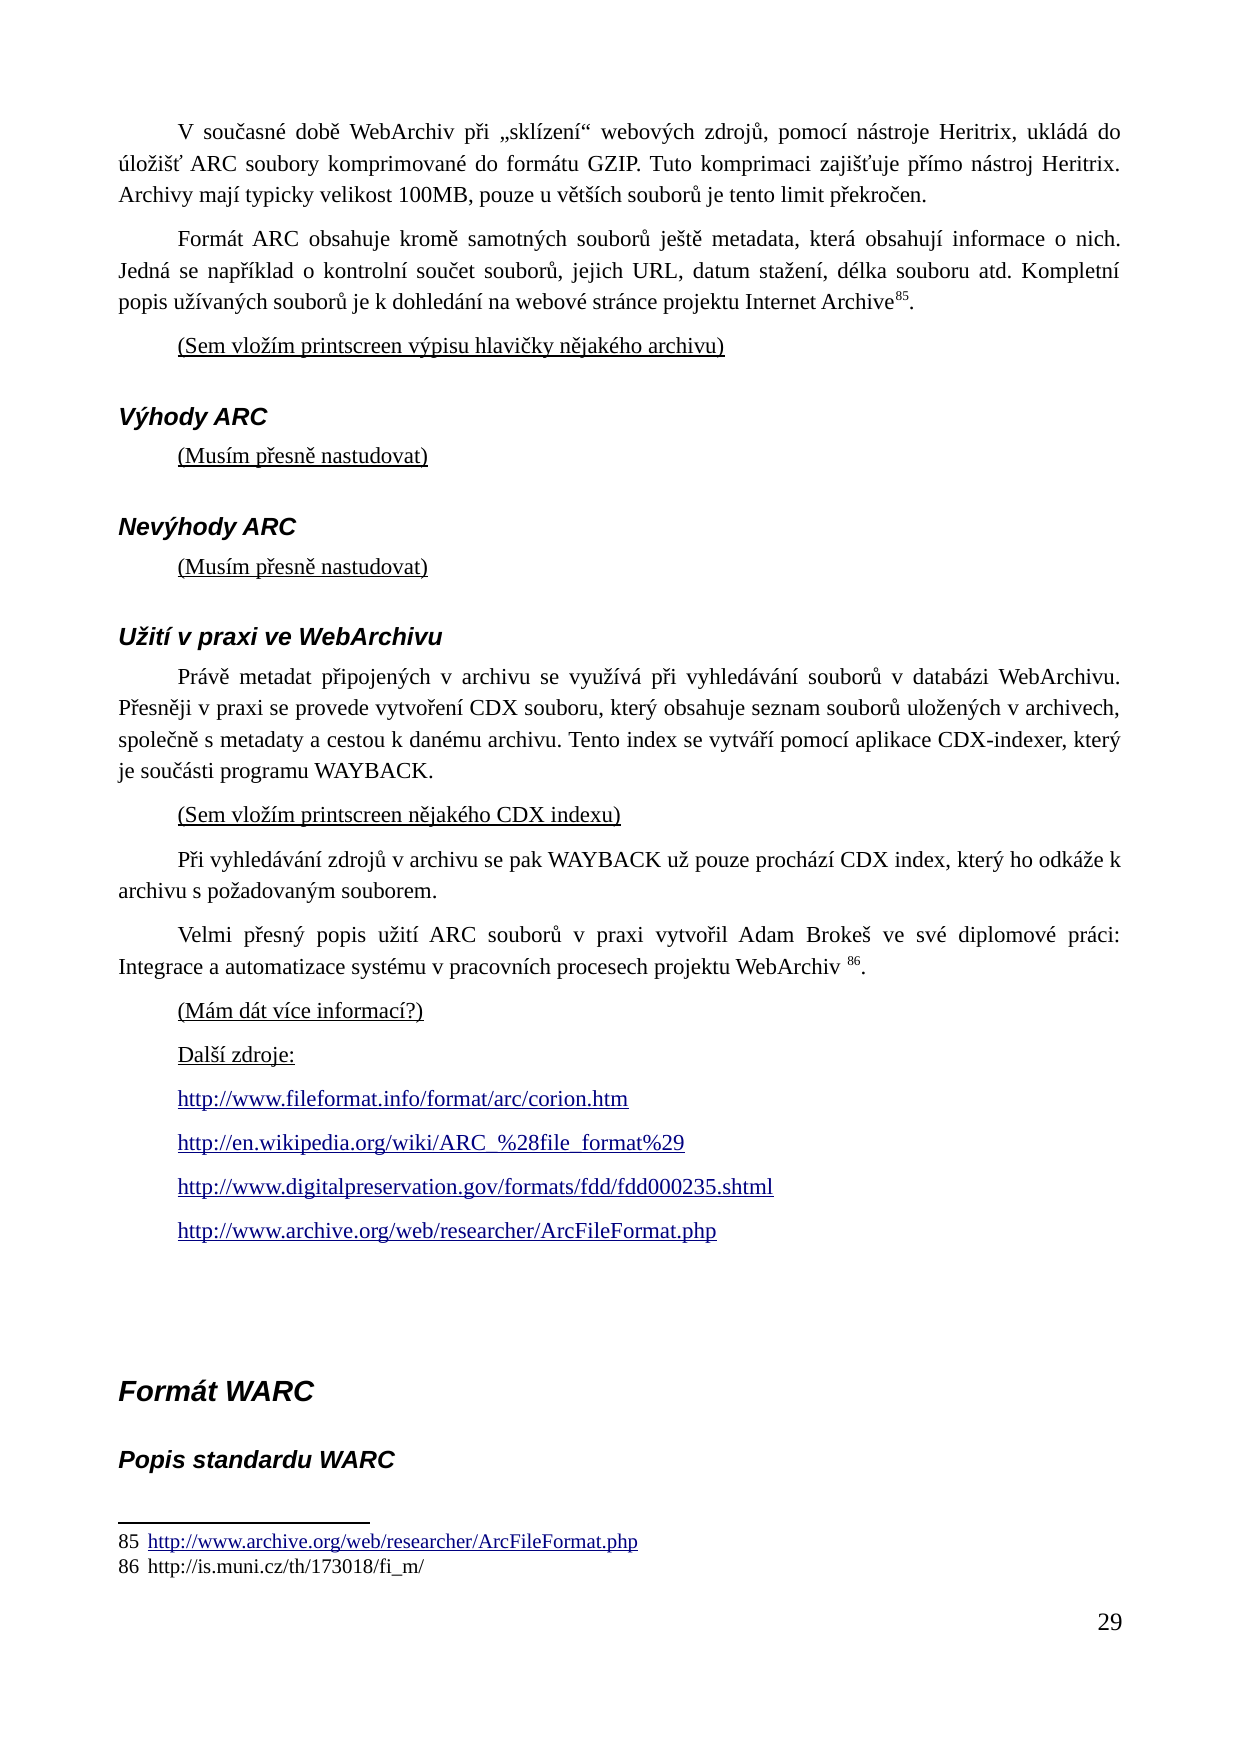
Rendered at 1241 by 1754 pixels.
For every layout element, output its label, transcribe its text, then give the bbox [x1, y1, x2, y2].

subtitle Nevýhody ARC [118, 512, 1122, 540]
subtitle Popis standardu WARC [118, 1445, 1122, 1474]
text (Mám dát více informací?) [118, 997, 1122, 1023]
text http://www.fileformat.info/format/arc/corion.htm [118, 1085, 1122, 1111]
subtitle Užití v praxi ve WebArchivu [118, 622, 1122, 650]
text http://is.muni.cz/th/173018/fi_m/ [118, 1553, 1122, 1578]
text http://www.digitalpreservation.gov/formats/fdd/fdd000235.shtml [118, 1173, 1122, 1199]
text Další zdroje: [118, 1041, 1122, 1067]
text (Sem vložím printscreen výpisu hlavičky nějakého archivu) [118, 332, 1122, 359]
text Formát ARC obsahuje kromě samotných souborů ještě metadata, která obsahují informace o nich. Jedná se například o kontrolní součet souborů, jejich URL, datum stažení, délka souboru atd. Kompletní popis užívaných souborů je k dohledání na webové stránce projektu Internet Archive. [118, 225, 1122, 315]
subtitle Formát WARC [118, 1374, 1122, 1408]
text V současné době WebArchiv při „sklízení“ webových zdrojů, pomocí nástroje Heritrix, ukládá do úložišť ARC soubory komprimované do formátu GZIP. Tuto komprimaci zajišťuje přímo nástroj Heritrix. Archivy mají typicky velikost 100MB, pouze u větších souborů je tento limit překročen. [118, 118, 1122, 208]
text (Sem vložím printscreen nějakého CDX indexu) [118, 802, 1122, 828]
text http://www.archive.org/web/researcher/ArcFileFormat.php [118, 1529, 1122, 1553]
text http://en.wikipedia.org/wiki/ARC_%28file_format%29 [118, 1129, 1122, 1155]
subtitle Výhody ARC [118, 402, 1122, 430]
text Velmi přesný popis užití ARC souborů v praxi vytvořil Adam Brokeš ve své diplomové práci: Integrace a automatizace systému v pracovních procesech projektu WebArchiv . [118, 921, 1122, 979]
text Právě metadat připojených v archivu se využívá při vyhledávání souborů v databázi WebArchivu. Přesněji v praxi se provede vytvoření CDX souboru, který obsahuje seznam souborů uložených v archivech, společně s metadaty a cestou k danému archivu. Tento index se vytváří pomocí aplikace CDX-indexer, který je součásti programu WAYBACK. [118, 663, 1122, 784]
text http://www.archive.org/web/researcher/ArcFileFormat.php [118, 1217, 1122, 1243]
text (Musím přesně nastudovat) [118, 443, 1122, 469]
text Při vyhledávání zdrojů v archivu se pak WAYBACK už pouze prochází CDX index, který ho odkáže k archivu s požadovaným souborem. [118, 846, 1122, 903]
text (Musím přesně nastudovat) [118, 553, 1122, 579]
